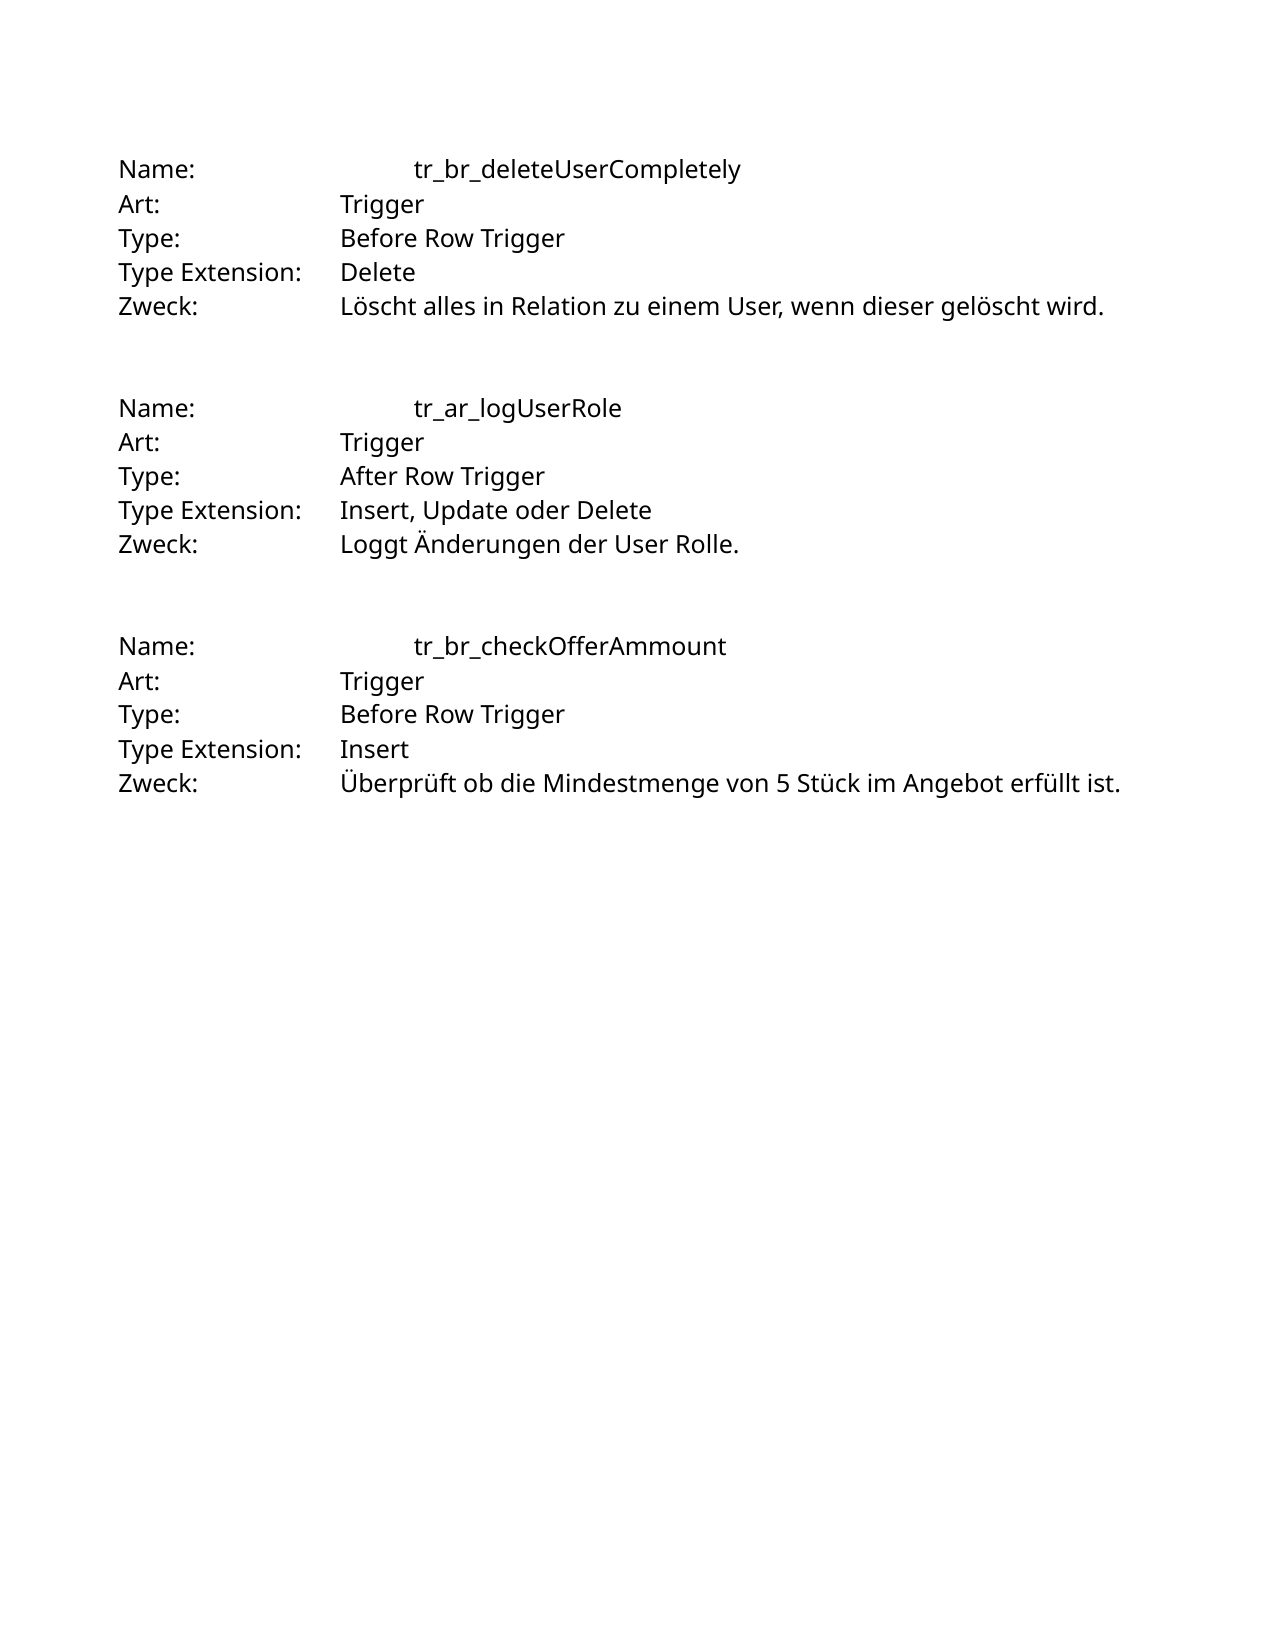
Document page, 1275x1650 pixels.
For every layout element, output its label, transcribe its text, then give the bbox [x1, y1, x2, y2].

text Type Extension: Insert [118, 731, 1157, 765]
text Art: Trigger [118, 663, 1157, 697]
text Type: Before Row Trigger [118, 220, 1157, 254]
text Art: Trigger [118, 425, 1157, 459]
text Name: tr_br_deleteUserCompletely [118, 152, 1157, 186]
text Zweck: Löscht alles in Relation zu einem User, wenn dieser gelöscht wird. [118, 288, 1157, 322]
text Art: Trigger [118, 186, 1157, 220]
text Type: Before Row Trigger [118, 697, 1157, 731]
text Zweck: Überprüft ob die Mindestmenge von 5 Stück im Angebot erfüllt ist. [118, 765, 1157, 799]
text Type Extension: Insert, Update oder Delete [118, 493, 1157, 527]
text Type Extension: Delete [118, 254, 1157, 288]
text Name: tr_ar_logUserRole [118, 391, 1157, 425]
text Zweck: Loggt Änderungen der User Rolle. [118, 527, 1157, 561]
text Name: tr_br_checkOfferAmmount [118, 629, 1157, 663]
text Type: After Row Trigger [118, 459, 1157, 493]
